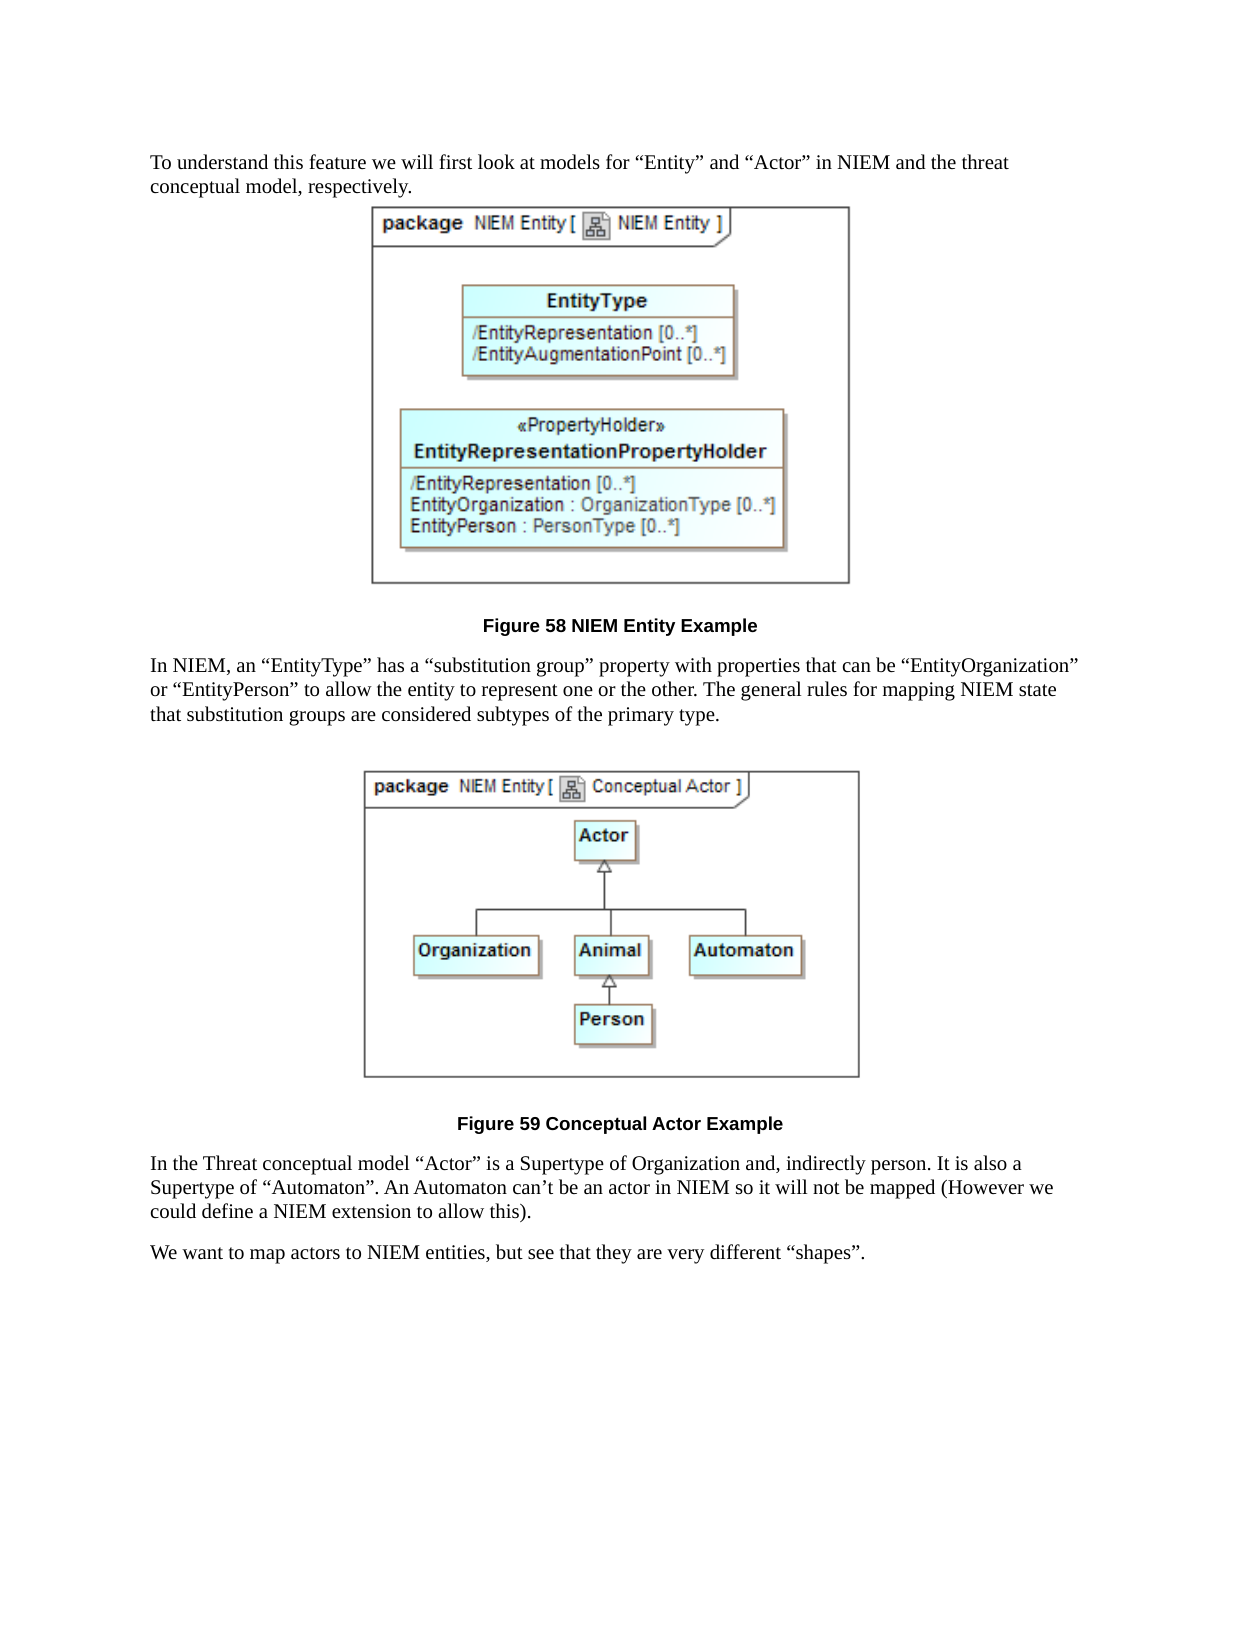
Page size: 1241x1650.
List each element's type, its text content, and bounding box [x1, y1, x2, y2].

text In NIEM, an “EntityType” has a “substitution group” property with properties that can be “EntityOrganization” or “EntityPerson” to allow the entity to represent one or the other. The general rules for mapping NIEM state that substitution groups are considered subtypes of the primary type. [150, 653, 1090, 726]
text We want to map actors to NIEM entities, but see that they are very different “shapes”. [150, 1240, 1090, 1264]
text Figure 58 NIEM Entity Example [150, 615, 1090, 637]
picture [363, 198, 875, 609]
text To understand this feature we will first look at models for “Entity” and “Actor” in NIEM and the threat conceptual model, respectively. [150, 150, 1090, 198]
text Figure 59 Conceptual Actor Example [150, 1113, 1090, 1134]
picture [356, 763, 883, 1101]
text In the Threat conceptual model “Actor” is a Supertype of Organization and, indirectly person. It is also a Supertype of “Automaton”. An Automaton can’t be an actor in NIEM so it will not be mapped (However we could define a NIEM extension to allow this). [150, 1151, 1090, 1223]
